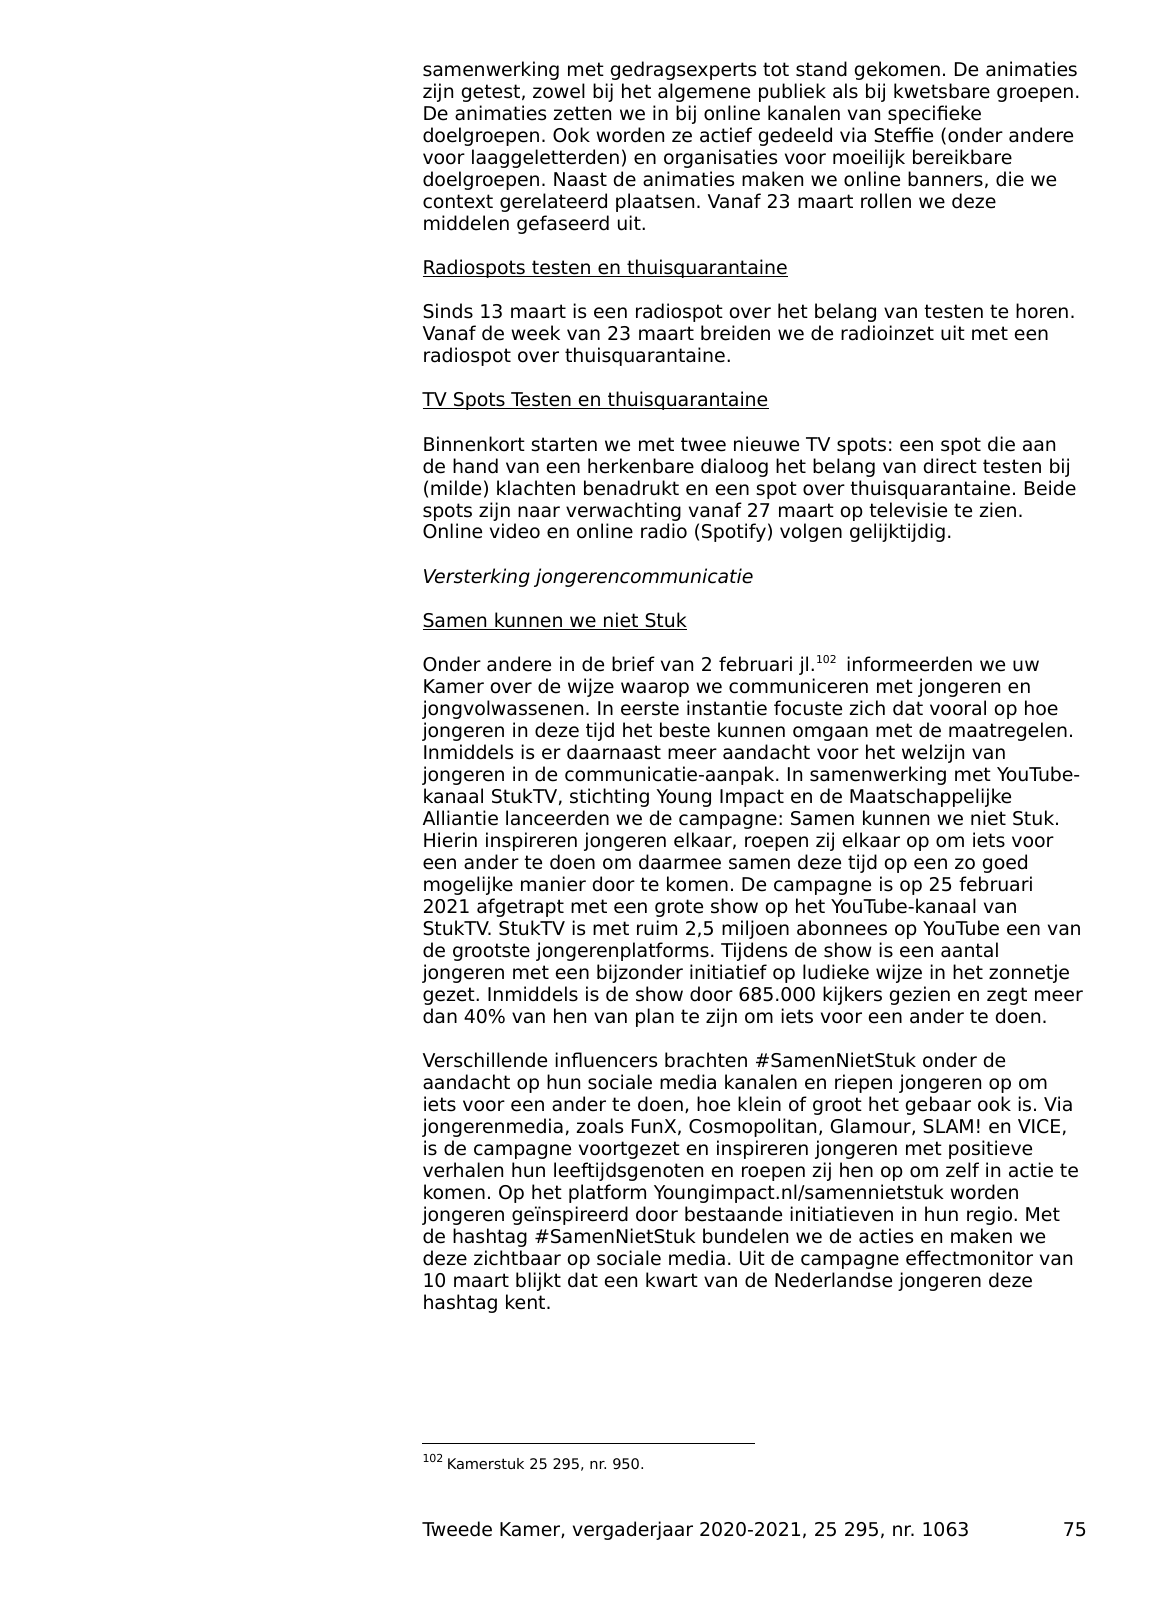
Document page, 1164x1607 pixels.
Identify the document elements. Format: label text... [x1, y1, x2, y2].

subtitle Radiospots testen en thuisquarantaine [422, 257, 1087, 279]
subtitle Samen kunnen we niet Stuk [422, 610, 1087, 632]
text Verschillende influencers brachten #SamenNietStuk onder de aandacht op hun sociale media kanalen en riepen jongeren op om iets voor een ander te doen, hoe klein of groot het gebaar ook is. Via jongerenmedia, zoals FunX, Cosmopolitan, Glamour, SLAM! en VICE, is de campagne voortgezet en inspireren jongeren met positieve verhalen hun leeftijdsgenoten en roepen zij hen op om zelf in actie te komen. Op het platform Youngimpact.nl/samennietstuk worden jongeren geïnspireerd door bestaande initiatieven in hun regio. Met de hashtag #SamenNietStuk bundelen we de acties en maken we deze zichtbaar op sociale media. Uit de campagne effectmonitor van 10 maart blijkt dat een kwart van de Nederlandse jongeren deze hashtag kent. [422, 1050, 1087, 1313]
text Binnenkort starten we met twee nieuwe TV spots: een spot die aan de hand van een herkenbare dialoog het belang van direct testen bij (milde) klachten benadrukt en een spot over thuisquarantaine. Beide spots zijn naar verwachting vanaf 27 maart op televisie te zien. Online video en online radio (Spotify) volgen gelijktijdig. [422, 433, 1087, 543]
text Kamerstuk 25 295, nr. 950. [422, 1452, 1087, 1474]
subtitle Versterking jongerencommunicatie [422, 566, 1087, 588]
text Sinds 13 maart is een radiospot over het belang van testen te horen. Vanaf de week van 23 maart breiden we de radioinzet uit met een radiospot over thuisquarantaine. [422, 301, 1087, 367]
subtitle TV Spots Testen en thuisquarantaine [422, 389, 1087, 411]
text Onder andere in de brief van 2 februari jl. informeerden we uw Kamer over de wijze waarop we communiceren met jongeren en jongvolwassenen. In eerste instantie focuste zich dat vooral op hoe jongeren in deze tijd het beste kunnen omgaan met de maatregelen. Inmiddels is er daarnaast meer aandacht voor het welzijn van jongeren in de communicatie-aanpak. In samenwerking met YouTube-kanaal StukTV, stichting Young Impact en de Maatschappelijke Alliantie lanceerden we de campagne: Samen kunnen we niet Stuk. Hierin inspireren jongeren elkaar, roepen zij elkaar op om iets voor een ander te doen om daarmee samen deze tijd op een zo goed mogelijke manier door te komen. De campagne is op 25 februari 2021 afgetrapt met een grote show op het YouTube-kanaal van StukTV. StukTV is met ruim 2,5 miljoen abonnees op YouTube een van de grootste jongerenplatforms. Tijdens de show is een aantal jongeren met een bijzonder initiatief op ludieke wijze in het zonnetje gezet. Inmiddels is de show door 685.000 kijkers gezien en zegt meer dan 40% van hen van plan te zijn om iets voor een ander te doen. [422, 654, 1087, 1028]
text samenwerking met gedragsexperts tot stand gekomen. De animaties zijn getest, zowel bij het algemene publiek als bij kwetsbare groepen. De animaties zetten we in bij online kanalen van specifieke doelgroepen. Ook worden ze actief gedeeld via Steffie (onder andere voor laaggeletterden) en organisaties voor moeilijk bereikbare doelgroepen. Naast de animaties maken we online banners, die we context gerelateerd plaatsen. Vanaf 23 maart rollen we deze middelen gefaseerd uit. [422, 59, 1087, 235]
